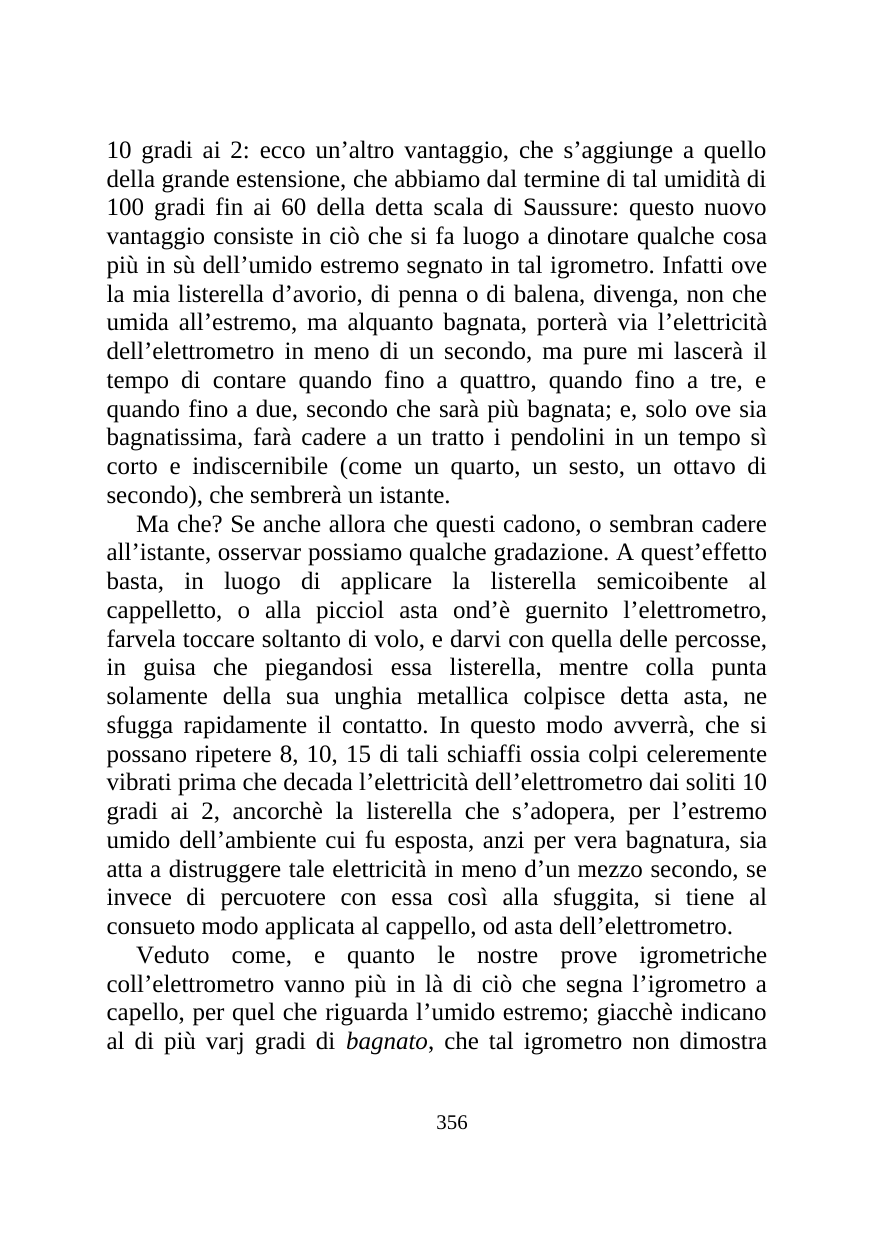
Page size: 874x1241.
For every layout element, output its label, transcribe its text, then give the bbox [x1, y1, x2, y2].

text 10 gradi ai 2: ecco un’altro vantaggio, che s’aggiunge a quello della grande estensione, che abbiamo dal termine di tal umidità di 100 gradi fin ai 60 della detta scala di Saussure: questo nuovo vantaggio consiste in ciò che si fa luogo a dinotare qualche cosa più in sù dell’umido estremo segnato in tal igrometro. Infatti ove la mia listerella d’avorio, di penna o di balena, divenga, non che umida all’estremo, ma alquanto bagnata, porterà via l’elettricità dell’elettrometro in meno di un secondo, ma pure mi lascerà il tempo di contare quando fino a quattro, quando fino a tre, e quando fino a due, secondo che sarà più bagnata; e, solo ove sia bagnatissima, farà cadere a un tratto i pendolini in un tempo sì corto e indiscernibile (come un quarto, un sesto, un ottavo di secondo), che sembrerà un istante. [106, 135, 768, 509]
text Ma che? Se anche allora che questi cadono, o sembran cadere all’istante, osservar possiamo qualche gradazione. A quest’effetto basta, in luogo di applicare la listerella semicoibente al cappelletto, o alla picciol asta ond’è guernito l’elettrometro, farvela toccare soltanto di volo, e darvi con quella delle percosse, in guisa che piegandosi essa listerella, mentre colla punta solamente della sua unghia metallica colpisce detta asta, ne sfugga rapidamente il contatto. In questo modo avverrà, che si possano ripetere 8, 10, 15 di tali schiaffi ossia colpi celeremente vibrati prima che decada l’elettricità dell’elettrometro dai soliti 10 gradi ai 2, ancorchè la listerella che s’adopera, per l’estremo umido dell’ambiente cui fu esposta, anzi per vera bagnatura, sia atta a distruggere tale elettricità in meno d’un mezzo secondo, se invece di percuotere con essa così alla sfuggita, si tiene al consueto modo applicata al cappello, od asta dell’elettrometro. [106, 509, 768, 940]
text Veduto come, e quanto le nostre prove igrometriche coll’elettrometro vanno più in là di ciò che segna l’igrometro a capello, per quel che riguarda l’umido estremo; giacchè indicano al di più varj gradi di bagnato, che tal igrometro non dimostra [106, 940, 768, 1055]
